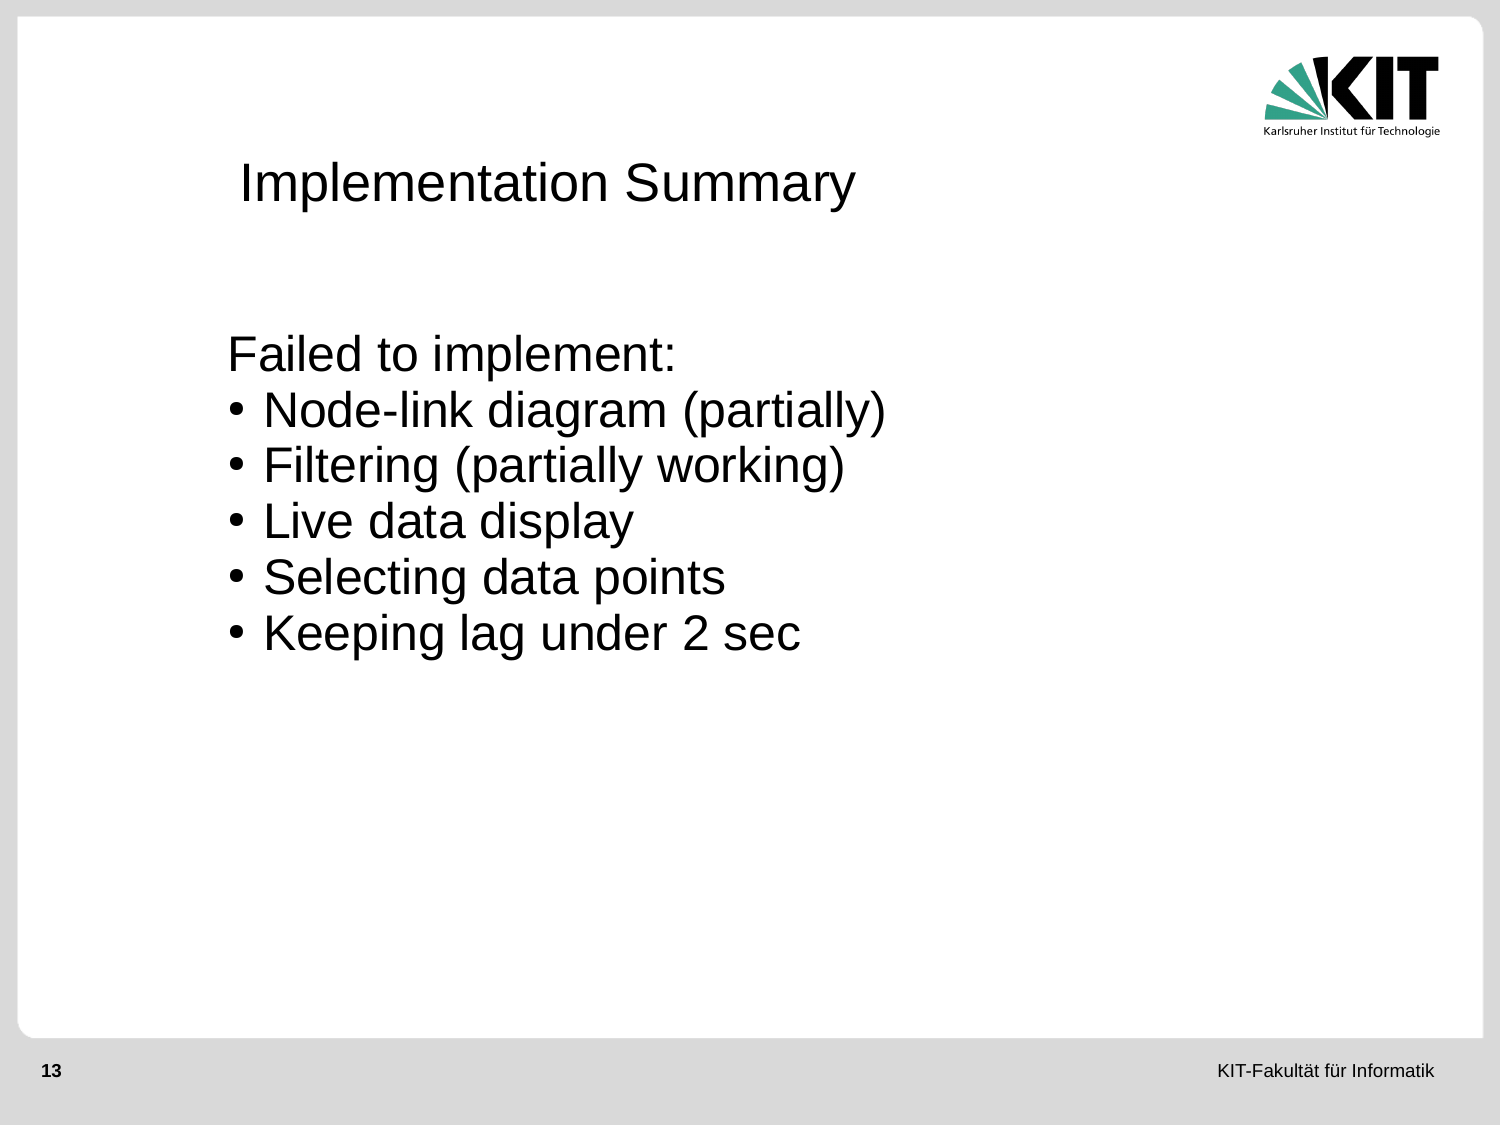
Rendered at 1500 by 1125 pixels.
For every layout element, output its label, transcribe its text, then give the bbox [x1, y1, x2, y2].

text_box Implementation Summary [224, 145, 1063, 237]
picture [0, 0, 1500, 1125]
text_box Failed to implement: Node-link diagram (partially) Filtering (partially working) Live data display Selecting data points Keeping lag under 2 sec [177, 318, 1099, 957]
